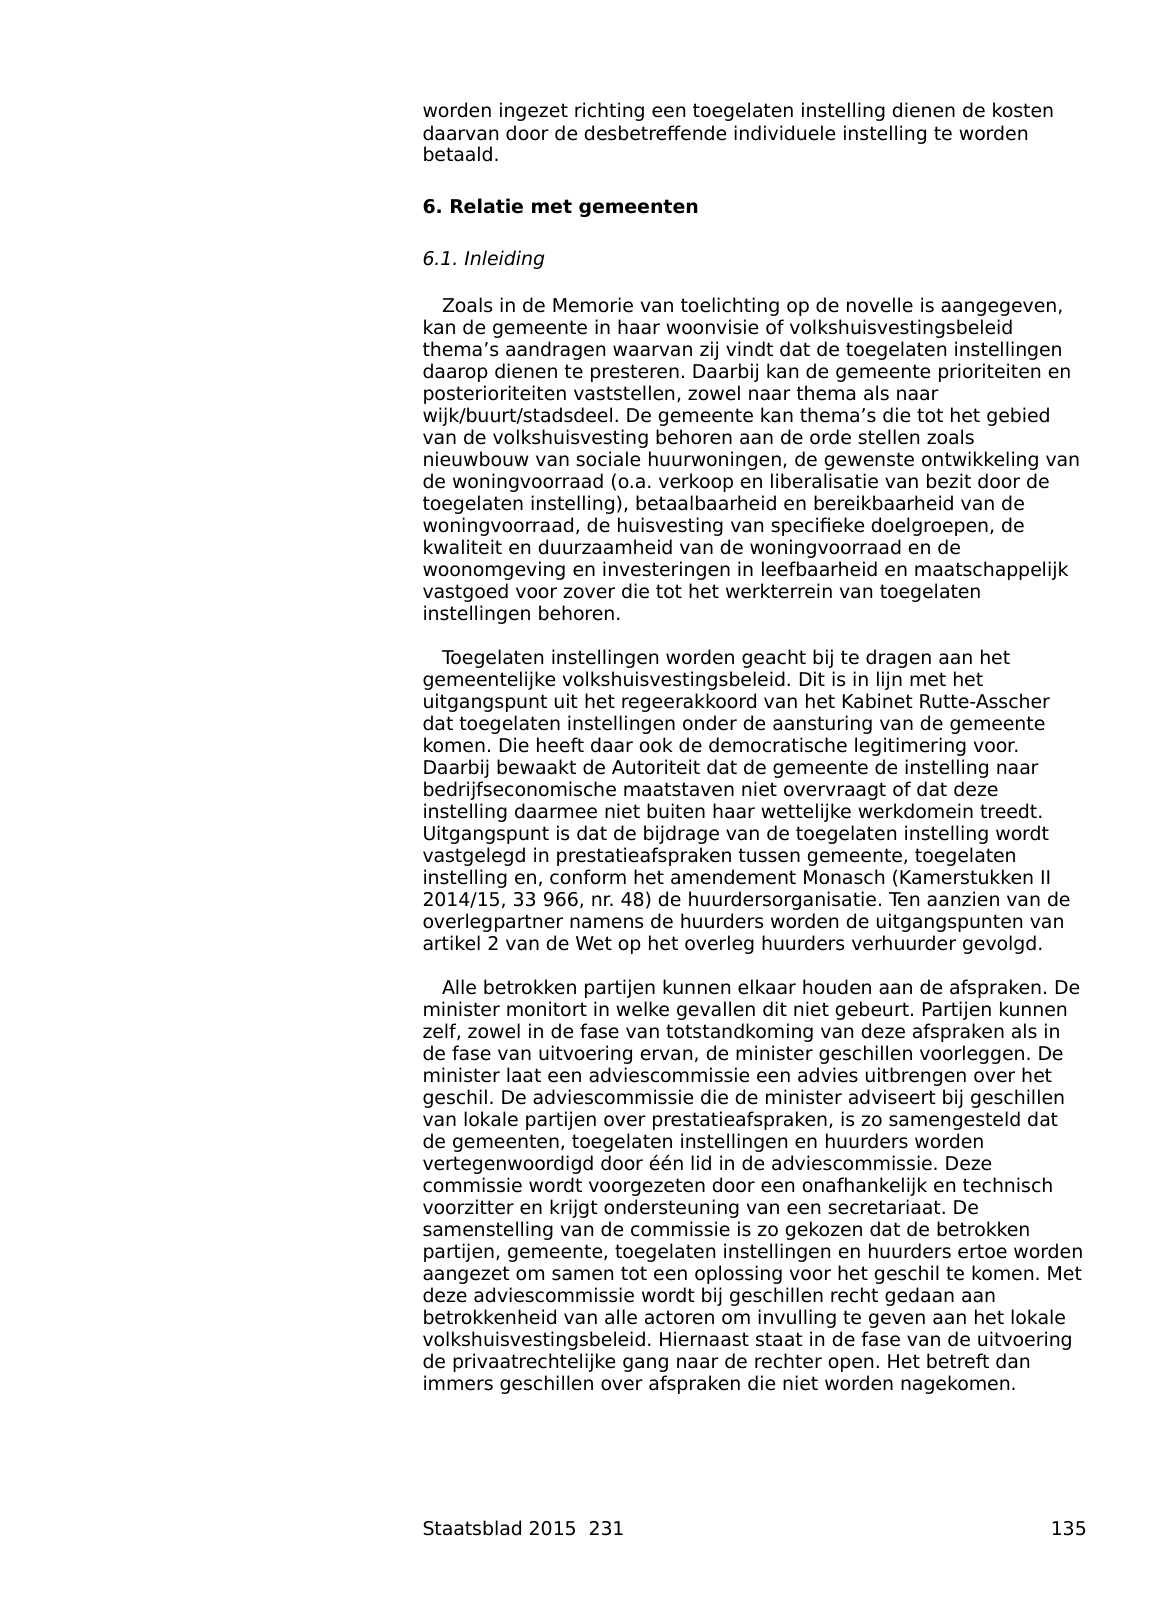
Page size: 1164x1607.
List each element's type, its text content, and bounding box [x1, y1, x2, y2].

subtitle 6.1. Inleiding [422, 248, 1087, 270]
subtitle 6. Relatie met gemeenten [422, 196, 1087, 218]
text Zoals in de Memorie van toelichting op de novelle is aangegeven, kan de gemeente in haar woonvisie of volkshuisvestingsbeleid thema’s aandragen waarvan zij vindt dat de toegelaten instellingen daarop dienen te presteren. Daarbij kan de gemeente prioriteiten en posterioriteiten vaststellen, zowel naar thema als naar wijk/buurt/stadsdeel. De gemeente kan thema’s die tot het gebied van de volkshuisvesting behoren aan de orde stellen zoals nieuwbouw van sociale huurwoningen, de gewenste ontwikkeling van de woningvoorraad (o.a. verkoop en liberalisatie van bezit door de toegelaten instelling), betaalbaarheid en bereikbaarheid van de woningvoorraad, de huisvesting van specifieke doelgroepen, de kwaliteit en duurzaamheid van de woningvoorraad en de woonomgeving en investeringen in leefbaarheid en maatschappelijk vastgoed voor zover die tot het werkterrein van toegelaten instellingen behoren. [422, 295, 1087, 625]
text worden ingezet richting een toegelaten instelling dienen de kosten daarvan door de desbetreffende individuele instelling te worden betaald. [422, 100, 1087, 166]
text Toegelaten instellingen worden geacht bij te dragen aan het gemeentelijke volkshuisvestingsbeleid. Dit is in lijn met het uitgangspunt uit het regeerakkoord van het Kabinet Rutte-Asscher dat toegelaten instellingen onder de aansturing van de gemeente komen. Die heeft daar ook de democratische legitimering voor. Daarbij bewaakt de Autoriteit dat de gemeente de instelling naar bedrijfseconomische maatstaven niet overvraagt of dat deze instelling daarmee niet buiten haar wettelijke werkdomein treedt. Uitgangspunt is dat de bijdrage van de toegelaten instelling wordt vastgelegd in prestatieafspraken tussen gemeente, toegelaten instelling en, conform het amendement Monasch (Kamerstukken II 2014/15, 33 966, nr. 48) de huurdersorganisatie. Ten aanzien van de overlegpartner namens de huurders worden de uitgangspunten van artikel 2 van de Wet op het overleg huurders verhuurder gevolgd. [422, 647, 1087, 955]
text Alle betrokken partijen kunnen elkaar houden aan de afspraken. De minister monitort in welke gevallen dit niet gebeurt. Partijen kunnen zelf, zowel in de fase van totstandkoming van deze afspraken als in de fase van uitvoering ervan, de minister geschillen voorleggen. De minister laat een adviescommissie een advies uitbrengen over het geschil. De adviescommissie die de minister adviseert bij geschillen van lokale partijen over prestatieafspraken, is zo samengesteld dat de gemeenten, toegelaten instellingen en huurders worden vertegenwoordigd door één lid in de adviescommissie. Deze commissie wordt voorgezeten door een onafhankelijk en technisch voorzitter en krijgt ondersteuning van een secretariaat. De samenstelling van de commissie is zo gekozen dat de betrokken partijen, gemeente, toegelaten instellingen en huurders ertoe worden aangezet om samen tot een oplossing voor het geschil te komen. Met deze adviescommissie wordt bij geschillen recht gedaan aan betrokkenheid van alle actoren om invulling te geven aan het lokale volkshuisvestingsbeleid. Hiernaast staat in de fase van de uitvoering de privaatrechtelijke gang naar de rechter open. Het betreft dan immers geschillen over afspraken die niet worden nagekomen. [422, 977, 1087, 1395]
